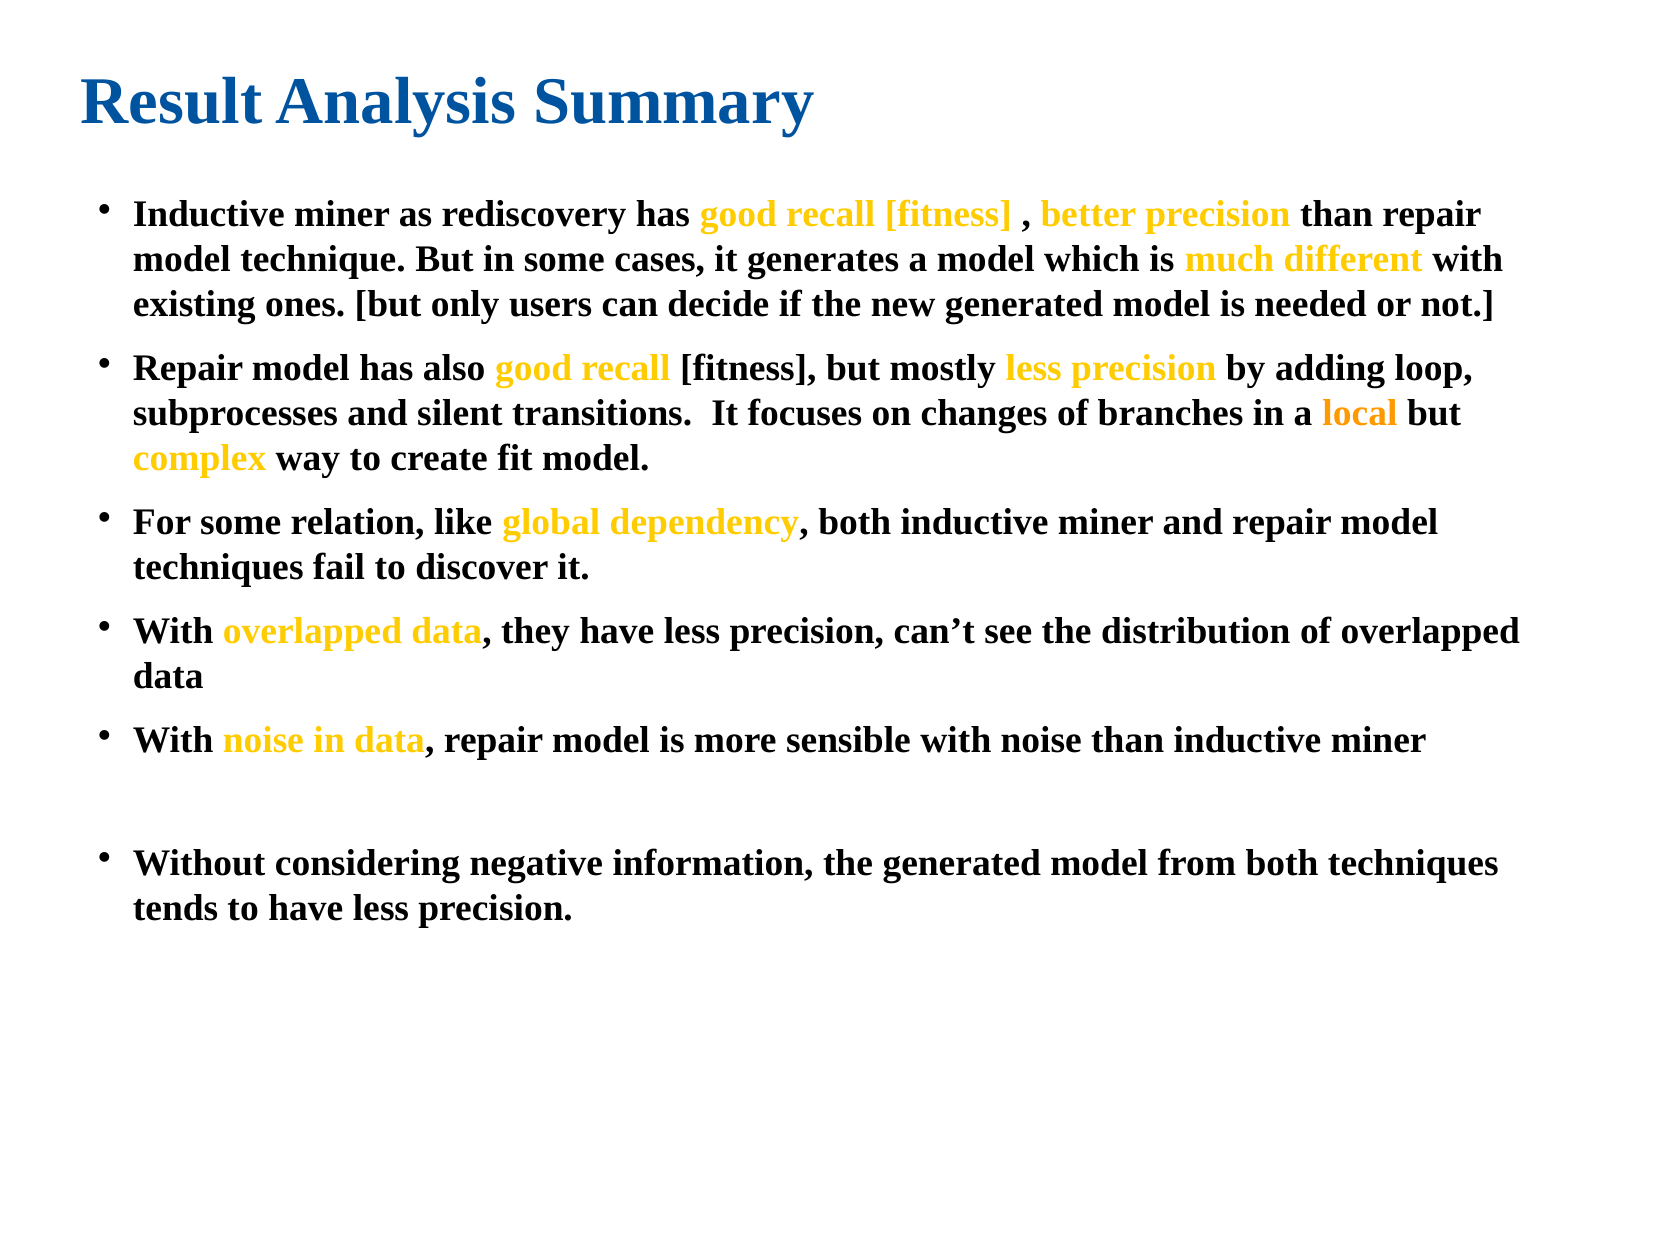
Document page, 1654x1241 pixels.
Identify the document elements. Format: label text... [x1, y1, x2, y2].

text_box Result Analysis Summary [66, 49, 1223, 132]
text_box Inductive miner as rediscovery has good recall [fitness] , better precision than repair model technique. But in some cases, it generates a model which is much different with existing ones. [but only users can decide if the new generated model is needed or not.] Repair model has also good recall [fitness], but mostly less precision by adding loop, subprocesses and silent transitions. It focuses on changes of branches in a local but complex way to create fit model. For some relation, like global dependency, both inductive miner and repair model techniques fail to discover it. With overlapped data, they have less precision, can’t see the distribution of overlapped data With noise in data, repair model is more sensible with noise than inductive miner Without considering negative information, the generated model from both techniques tends to have less precision. [82, 181, 1554, 1207]
